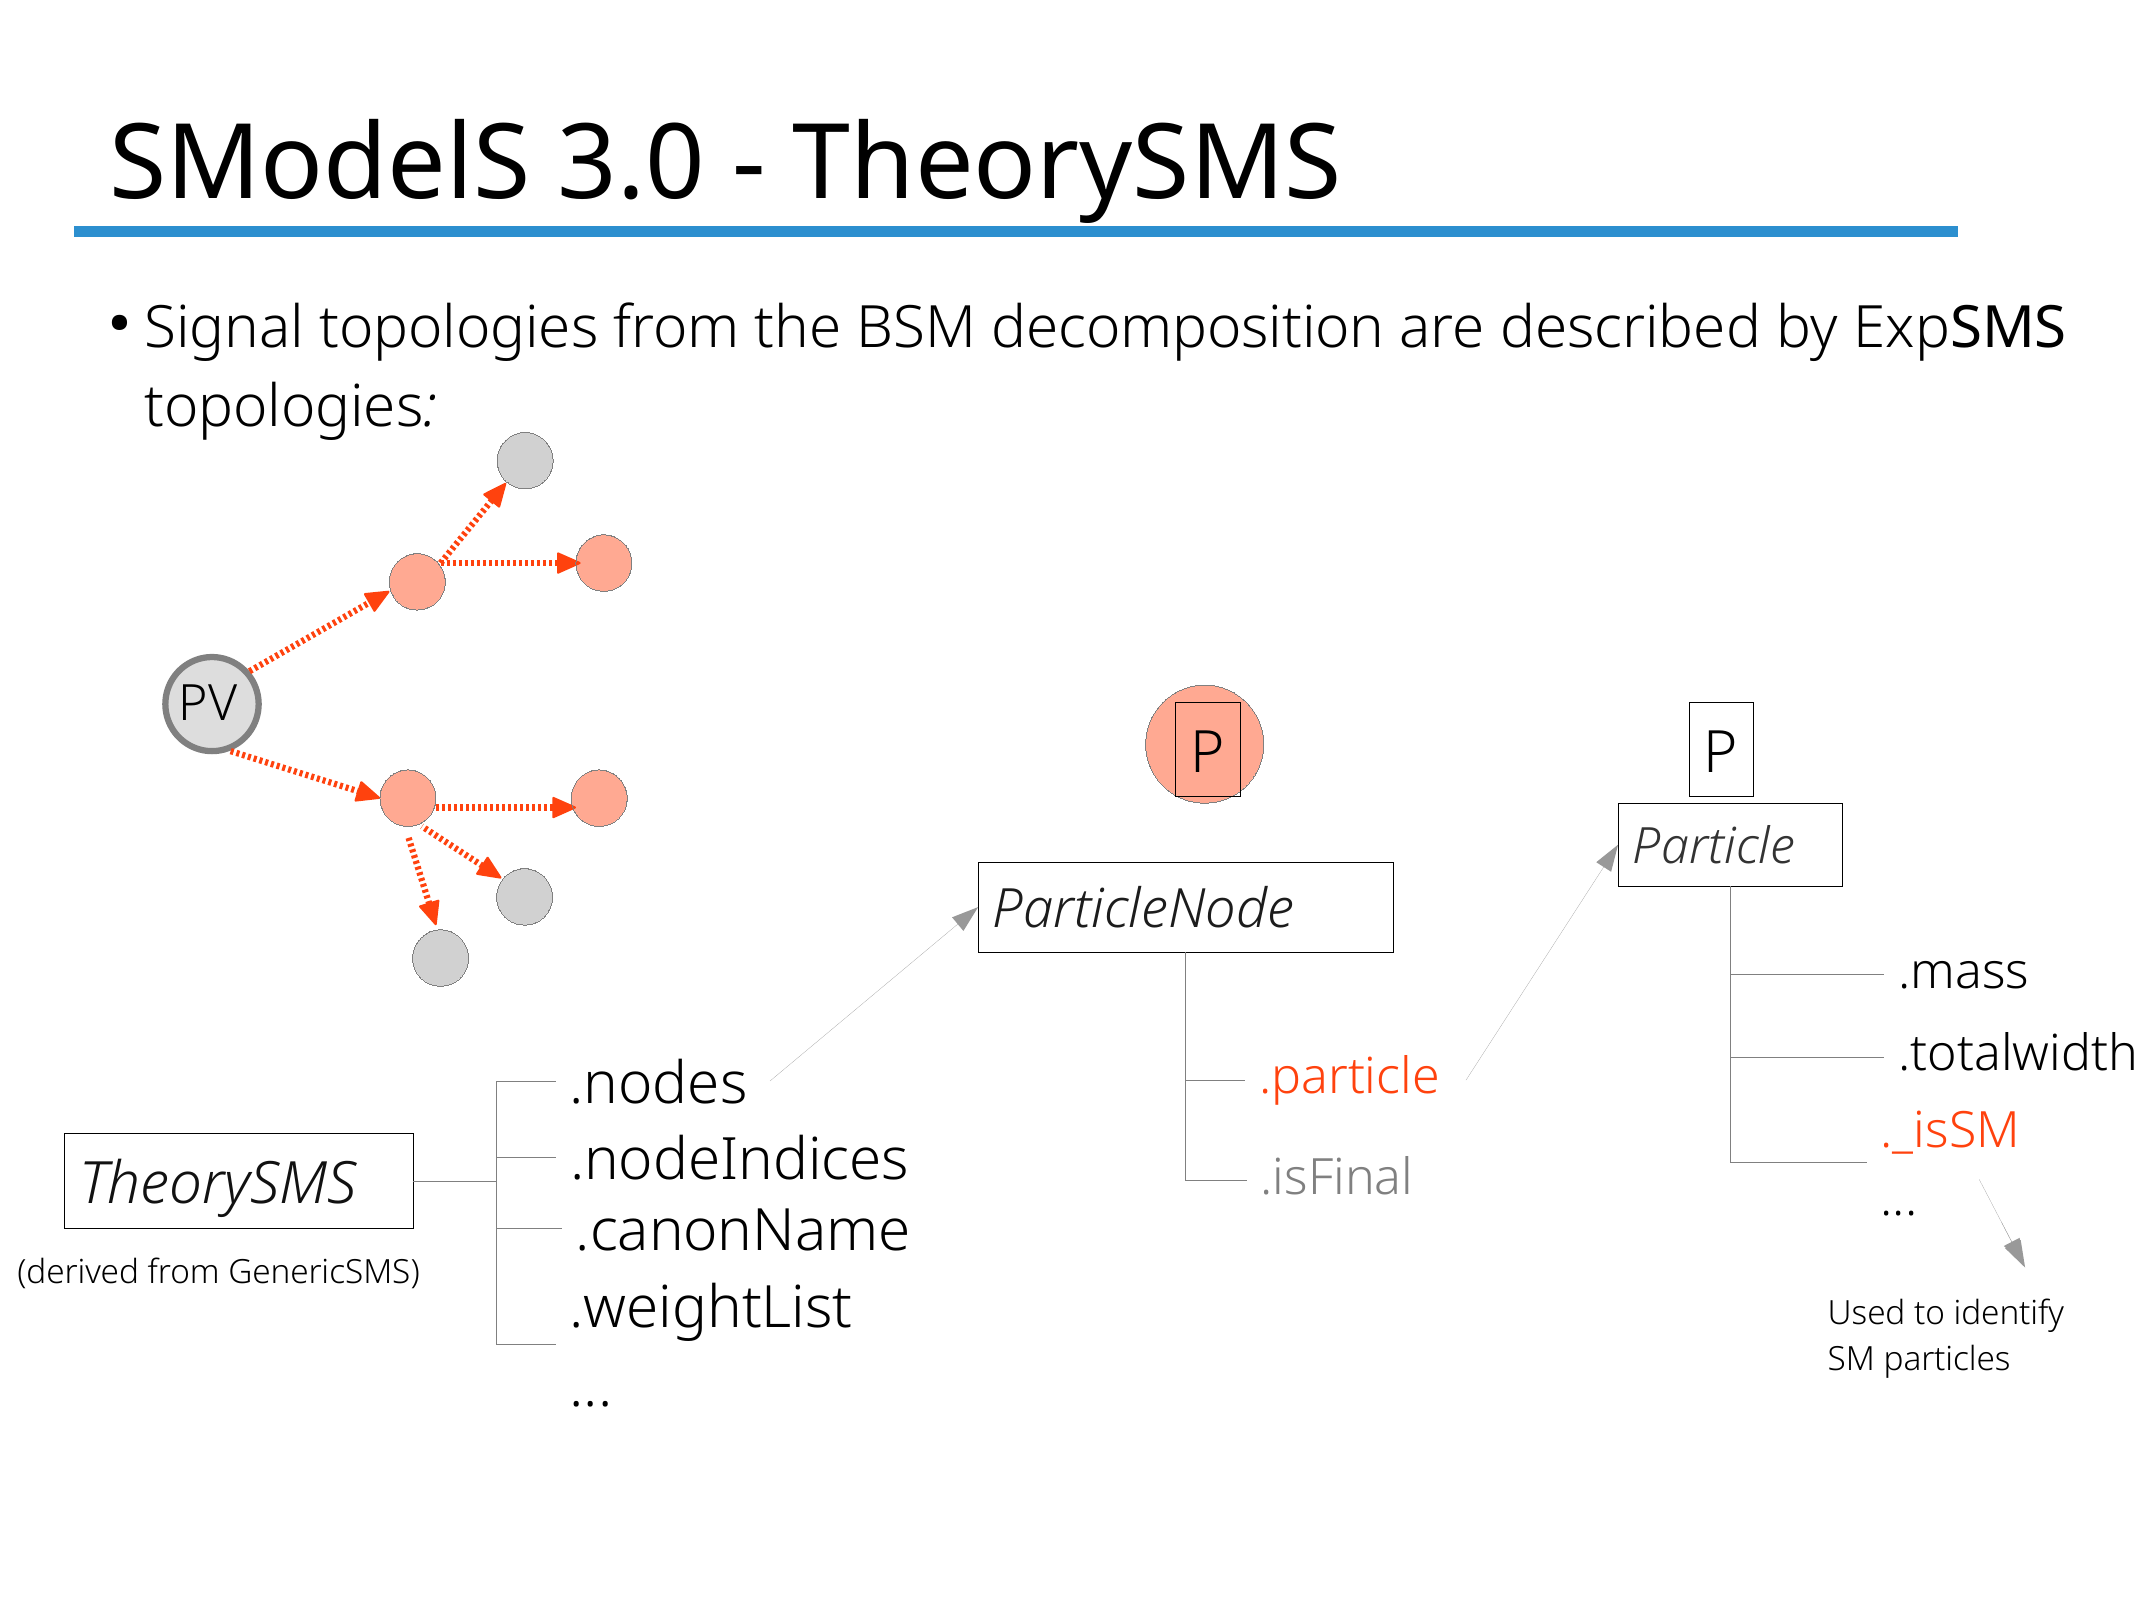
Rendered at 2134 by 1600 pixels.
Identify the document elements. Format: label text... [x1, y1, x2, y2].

text_box Particle [1618, 803, 1843, 879]
text_box [571, 769, 628, 827]
text_box [497, 432, 554, 489]
text_box [412, 929, 469, 987]
text_box [1145, 685, 1264, 796]
text_box .canonName [561, 1181, 957, 1277]
text_box ParticleNode [978, 862, 1394, 953]
text_box .isFinal [1246, 1133, 1439, 1229]
text_box .nodeIndices [555, 1110, 945, 1206]
text_box Signal topologies from the BSM decomposition are described by ExpSMS topologies: [94, 277, 2091, 453]
text_box .totalwidth [1883, 1009, 2134, 1105]
text_box Used to identify SM particles [1812, 1281, 2132, 1389]
text_box SModelS 3.0 - TheorySMS [85, 70, 1367, 243]
text_box [389, 553, 446, 611]
text_box [1176, 786, 1240, 796]
text_box P [1689, 702, 1754, 786]
text_box TheorySMS [64, 1133, 414, 1229]
text_box PV [164, 659, 265, 744]
text_box P [1175, 702, 1241, 786]
text_box [1178, 797, 1231, 804]
text_box [379, 769, 436, 827]
text_box .particle [1244, 1032, 1466, 1128]
text_box [575, 534, 632, 592]
text_box ._isSM ... [1866, 1086, 2134, 1224]
text_box .weightList ... [555, 1257, 889, 1415]
text_box (derived from GenericSMS) [2, 1240, 469, 1301]
text_box .nodes [555, 1033, 771, 1110]
text_box .mass [1883, 927, 2077, 1009]
text_box [496, 868, 553, 926]
text_box [187, 744, 237, 752]
